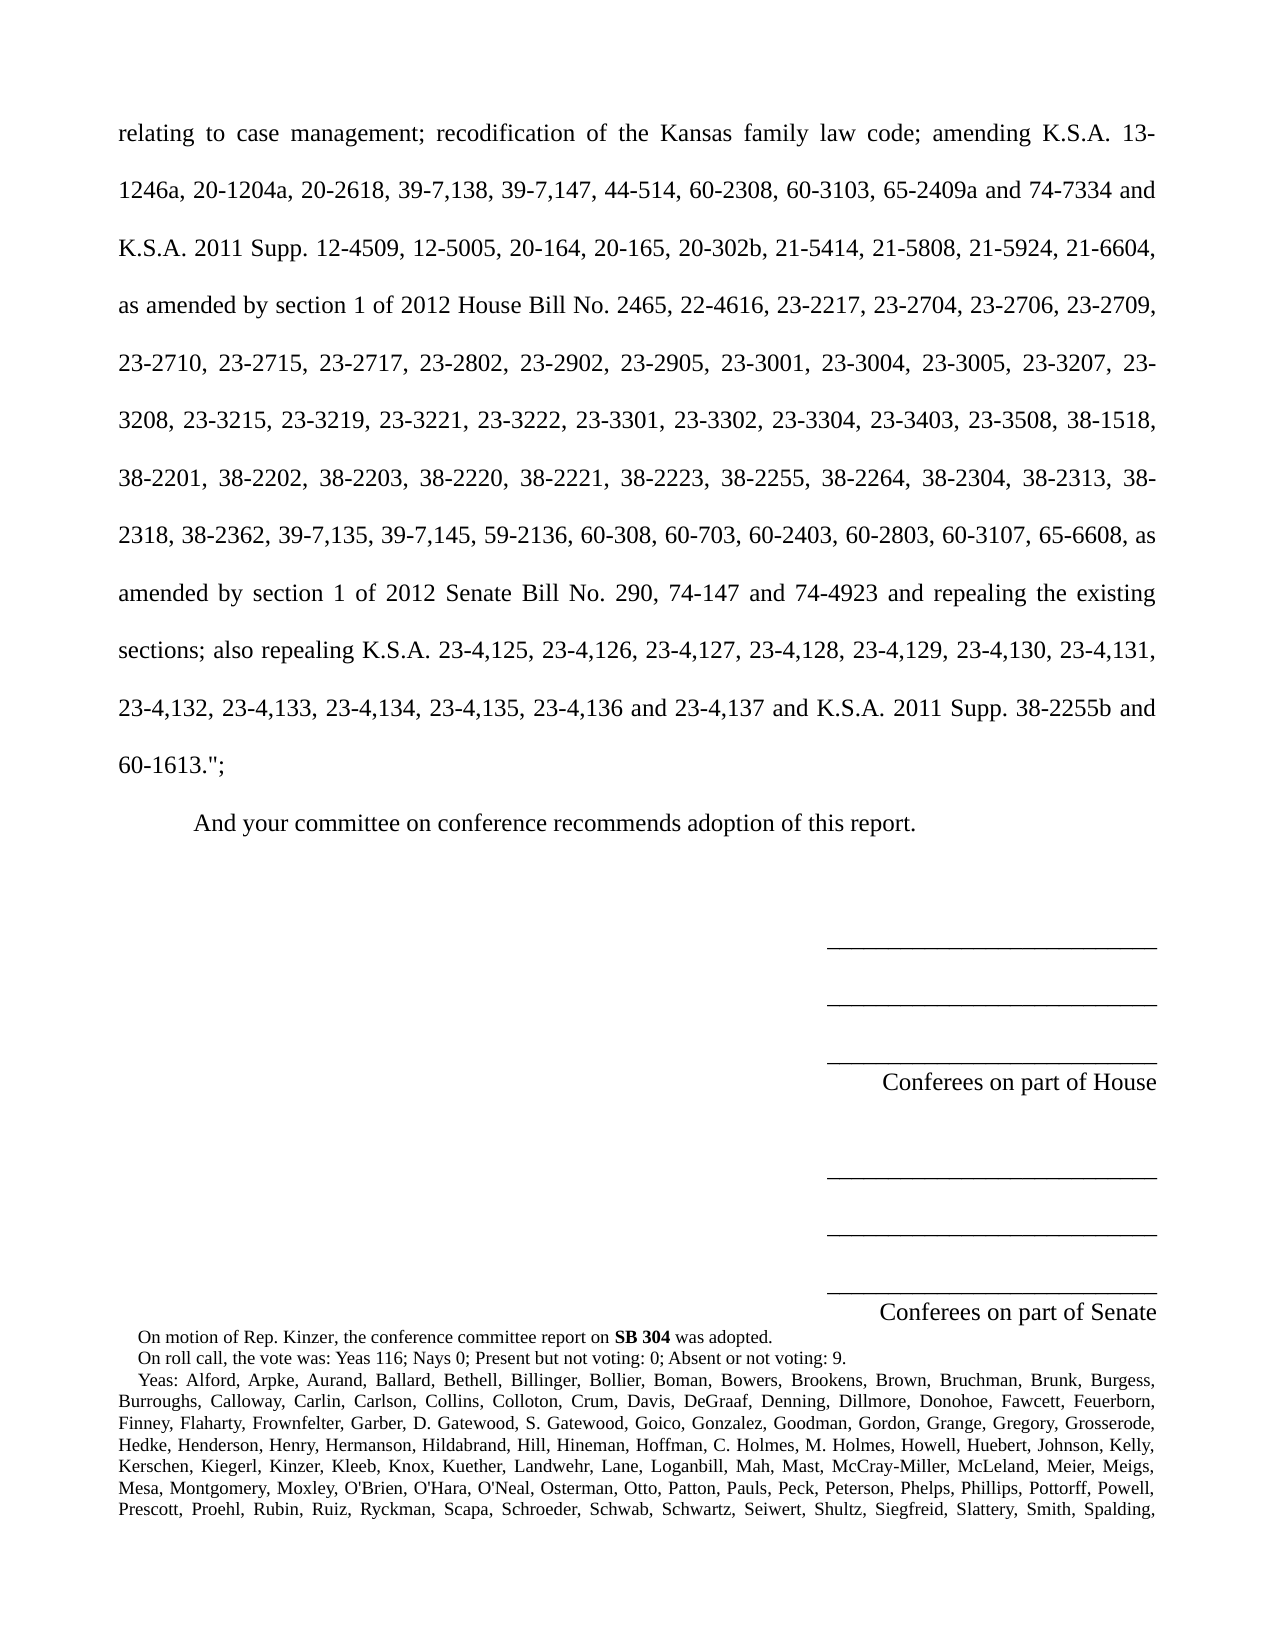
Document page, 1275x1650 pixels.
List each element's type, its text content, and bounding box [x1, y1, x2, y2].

text Yeas: Alford, Arpke, Aurand, Ballard, Bethell, Billinger, Bollier, Boman, Bowers, Brookens, Brown, Bruchman, Brunk, Burgess, Burroughs, Calloway, Carlin, Carlson, Collins, Colloton, Crum, Davis, DeGraaf, Denning, Dillmore, Donohoe, Fawcett, Feuerborn, Finney, Flaharty, Frownfelter, Garber, D. Gatewood, S. Gatewood, Goico, Gonzalez, Goodman, Gordon, Grange, Gregory, Grosserode, Hedke, Henderson, Henry, Hermanson, Hildabrand, Hill, Hineman, Hoffman, C. Holmes, M. Holmes, Howell, Huebert, Johnson, Kelly, Kerschen, Kiegerl, Kinzer, Kleeb, Knox, Kuether, Landwehr, Lane, Loganbill, Mah, Mast, McCray-Miller, McLeland, Meier, Meigs, Mesa, Montgomery, Moxley, O'Brien, O'Hara, O'Neal, Osterman, Otto, Patton, Pauls, Peck, Peterson, Phelps, Phillips, Pottorff, Powell, Prescott, Proehl, Rubin, Ruiz, Ryckman, Scapa, Schroeder, Schwab, Schwartz, Seiwert, Shultz, Siegfreid, Slattery, Smith, Spalding, [118, 1369, 1157, 1520]
text Conferees on part of House [118, 1067, 1157, 1096]
text On roll call, the vote was: Yeas 116; Nays 0; Present but not voting: 0; Absent or not voting: 9. [118, 1347, 1157, 1369]
text On motion of Rep. Kinzer, the conference committee report on SB 304 was adopted. [118, 1326, 1157, 1347]
text Conferees on part of Senate [118, 1297, 1157, 1326]
text relating to case management; recodification of the Kansas family law code; amending K.S.A. 13-1246a, 20-1204a, 20-2618, 39-7,138, 39-7,147, 44-514, 60-2308, 60-3103, 65-2409a and 74-7334 and K.S.A. 2011 Supp. 12-4509, 12-5005, 20-164, 20-165, 20-302b, 21-5414, 21-5808, 21-5924, 21-6604, as amended by section 1 of 2012 House Bill No. 2465, 22-4616, 23-2217, 23-2704, 23-2706, 23-2709, 23-2710, 23-2715, 23-2717, 23-2802, 23-2902, 23-2905, 23-3001, 23-3004, 23-3005, 23-3207, 23-3208, 23-3215, 23-3219, 23-3221, 23-3222, 23-3301, 23-3302, 23-3304, 23-3403, 23-3508, 38-1518, 38-2201, 38-2202, 38-2203, 38-2220, 38-2221, 38-2223, 38-2255, 38-2264, 38-2304, 38-2313, 38-2318, 38-2362, 39-7,135, 39-7,145, 59-2136, 60-308, 60-703, 60-2403, 60-2803, 60-3107, 65-6608, as amended by section 1 of 2012 Senate Bill No. 290, 74-147 and 74-4923 and repealing the existing sections; also repealing K.S.A. 23-4,125, 23-4,126, 23-4,127, 23-4,128, 23-4,129, 23-4,130, 23-4,131, 23-4,132, 23-4,133, 23-4,134, 23-4,135, 23-4,136 and 23-4,137 and K.S.A. 2011 Supp. 38-2255b and 60-1613."; [118, 118, 1157, 779]
text And your committee on conference recommends adoption of this report. [118, 808, 1157, 837]
